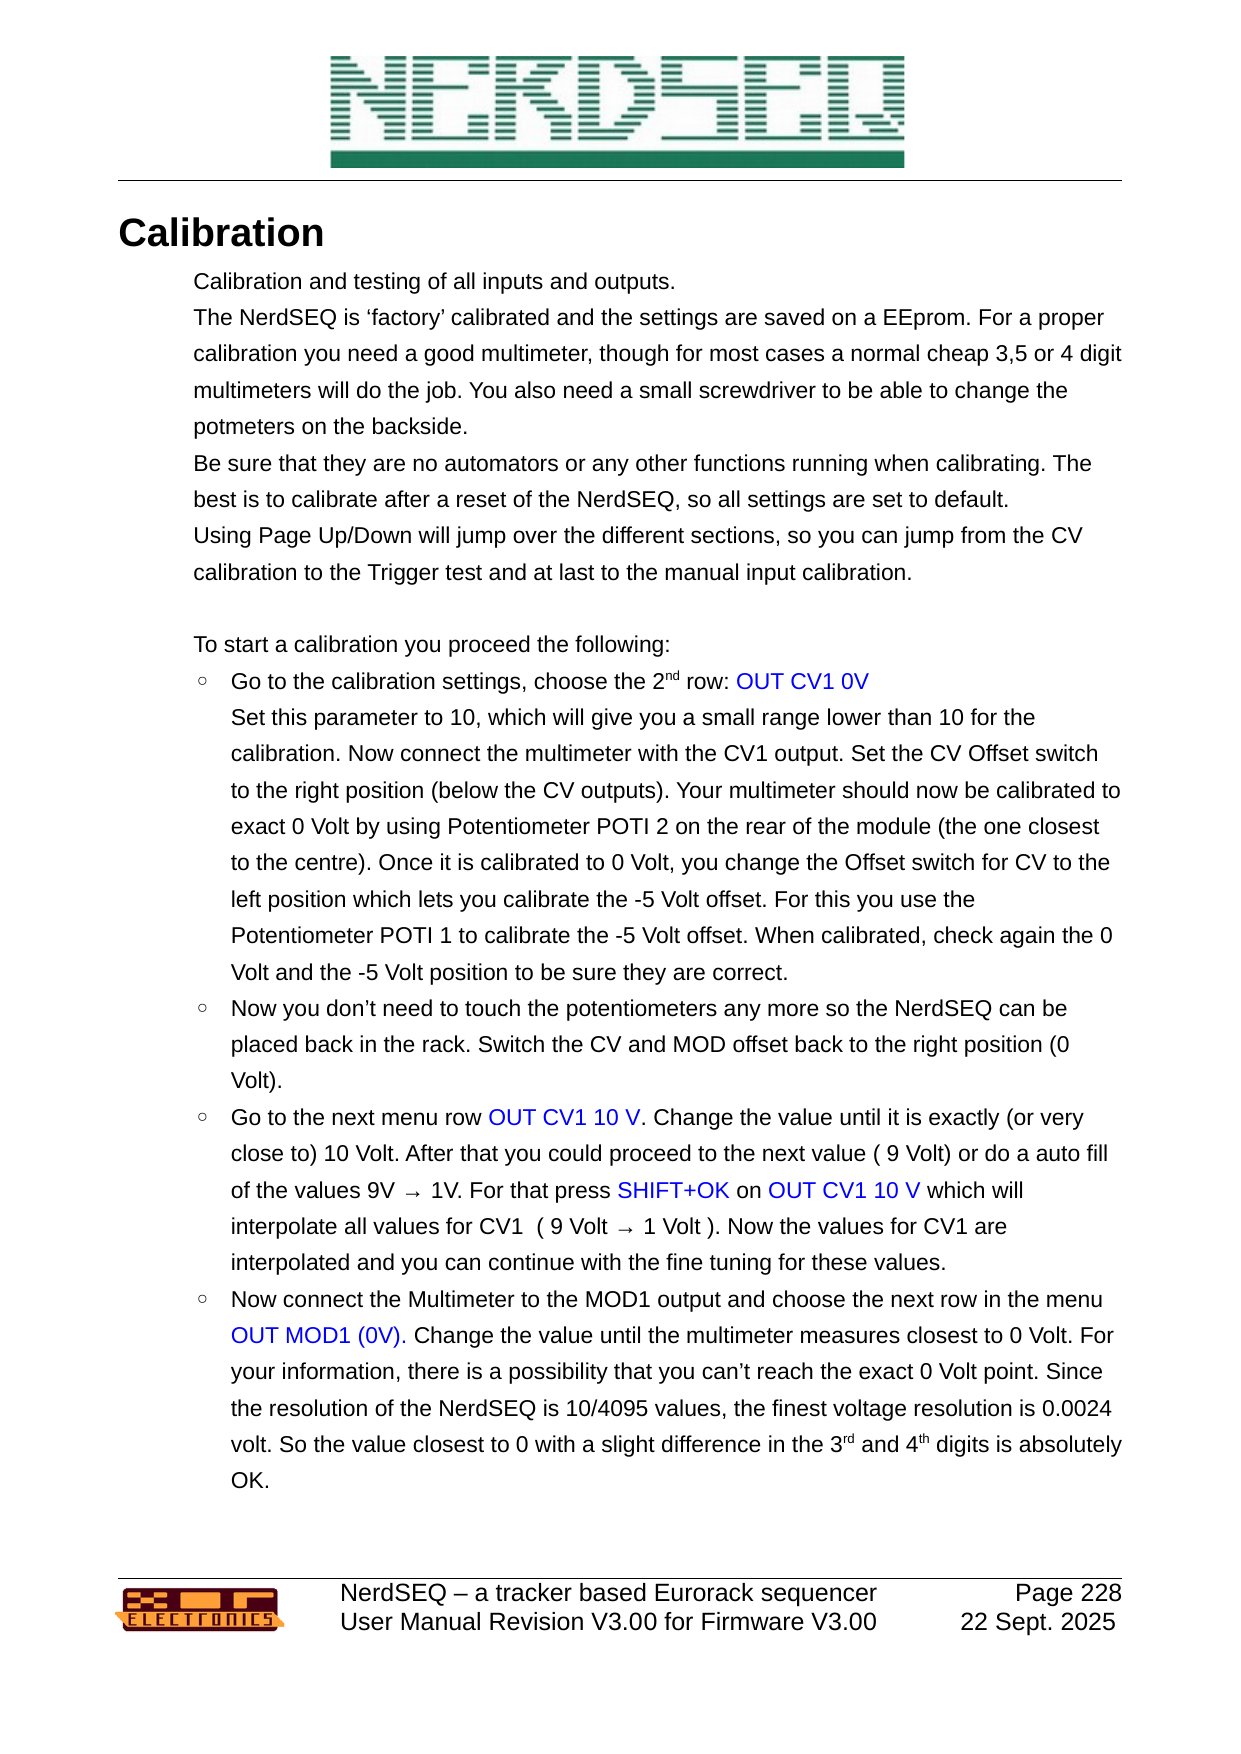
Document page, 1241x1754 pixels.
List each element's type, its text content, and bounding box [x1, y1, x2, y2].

list Go to the next menu row OUT CV1 10 V. Change the value until it is exactly (or very close to) 10 Volt. After that you could proceed to the next value ( 9 Volt) or do a auto fill of the values 9V → 1V. For that press SHIFT+OK on OUT CV1 10 V which will interpolate all values for CV1 ( 9 Volt → 1 Volt ). Now the values for CV1 are interpolated and you can continue with the fine tuning for these values. [193, 1104, 1122, 1276]
list Go to the calibration settings, choose the 2nd row: OUT CV1 0V Set this parameter to 10, which will give you a small range lower than 10 for the calibration. Now connect the multimeter with the CV1 output. Set the CV Offset switch to the right position (below the CV outputs). Your multimeter should now be calibrated to exact 0 Volt by using Potentiometer POTI 2 on the rear of the module (the one closest to the centre). Once it is calibrated to 0 Volt, you change the Offset switch for CV to the left position which lets you calibrate the -5 Volt offset. For this you use the Potentiometer POTI 1 to calibrate the -5 Volt offset. When calibrated, check again the 0 Volt and the -5 Volt position to be sure they are correct. [193, 668, 1122, 985]
list Be sure that they are no automators or any other functions running when calibrating. The best is to calibrate after a reset of the NerdSEQ, so all settings are set to default. [156, 449, 1122, 512]
picture [115, 1584, 285, 1634]
text Calibration and testing of all inputs and outputs. [118, 268, 1122, 294]
picture [330, 56, 905, 168]
list Now connect the Multimeter to the MOD1 output and choose the next row in the menu OUT MOD1 (0V). Change the value until the multimeter measures closest to 0 Volt. For your information, there is a possibility that you can’t reach the exact 0 Volt point. Since the resolution of the NerdSEQ is 10/4095 values, the finest voltage resolution is 0.0024 volt. So the value closest to 0 with a slight difference in the 3rd and 4th digits is absolutely OK. [193, 1286, 1122, 1494]
subtitle Calibration [118, 209, 1122, 255]
text The NerdSEQ is ‘factory’ calibrated and the settings are saved on a EEprom. For a proper calibration you need a good multimeter, though for most cases a normal cheap 3,5 or 4 digit multimeters will do the job. You also need a small screwdriver to be able to change the potmeters on the backside. [193, 304, 1122, 439]
list Using Page Up/Down will jump over the different sections, so you can jump from the CV calibration to the Trigger test and at last to the manual input calibration. [156, 522, 1122, 585]
text To start a calibration you proceed the following: [118, 631, 1122, 658]
list Now you don’t need to touch the potentiometers any more so the NerdSEQ can be placed back in the rack. Switch the CV and MOD offset back to the right position (0 Volt). [193, 995, 1122, 1094]
